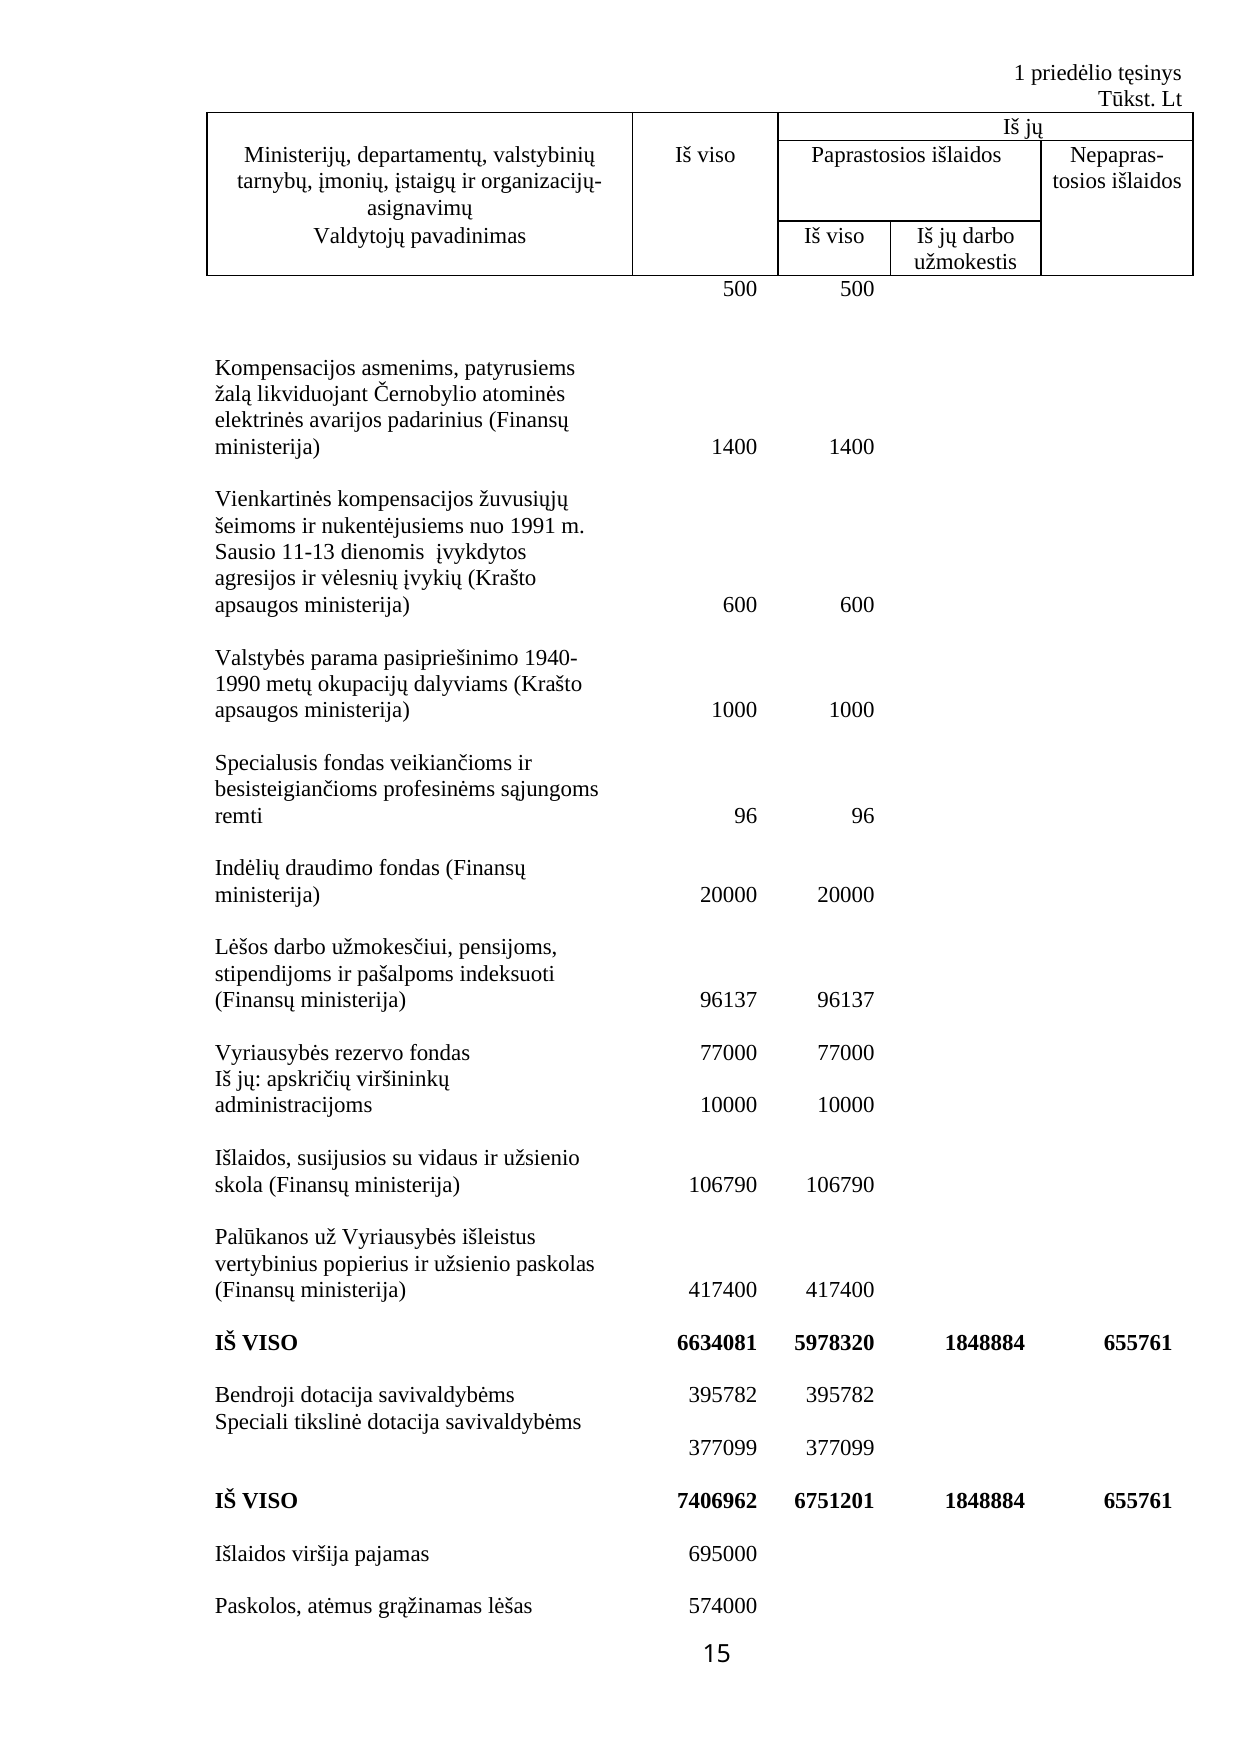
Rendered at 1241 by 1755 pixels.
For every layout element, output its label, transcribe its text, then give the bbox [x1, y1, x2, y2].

table_cell Išlaidos viršija pajamas [211, 1540, 632, 1566]
table_cell [1045, 1118, 1193, 1144]
table_cell 96 [633, 749, 778, 828]
table_cell [895, 723, 1045, 749]
table_cell 1000 [633, 644, 778, 723]
table_cell [778, 301, 895, 327]
table_cell [1045, 1355, 1193, 1381]
table_cell Iš viso [633, 140, 777, 220]
table_cell 1400 [633, 327, 778, 459]
table_cell [633, 1118, 778, 1144]
table_cell [207, 459, 211, 485]
table_cell [633, 1355, 778, 1381]
table_cell Specialusis fondas veikiančioms ir besisteigiančioms profesinėms sąjungoms remti [211, 749, 632, 828]
table_cell [895, 1039, 1045, 1065]
table_cell Kompensacijos asmenims, patyrusiems žalą likviduojant Černobylio atominės elektrinės avarijos padarinius (Finansų ministerija) [211, 327, 632, 459]
table_cell 500 [633, 276, 778, 301]
table_cell [1045, 1592, 1193, 1619]
table_cell 96137 [633, 934, 778, 1012]
table_cell [207, 1065, 211, 1118]
table_cell [207, 907, 211, 933]
table_cell [633, 828, 778, 854]
table_cell 600 [778, 485, 895, 617]
table_cell Vienkartinės kompensacijos žuvusiųjų šeimoms ir nukentėjusiems nuo 1991 m. Sausio 11-13 dienomis įvykdytos agresijos ir vėlesnių įvykių (Krašto apsaugos ministerija) [211, 485, 632, 617]
table_cell 77000 [633, 1039, 778, 1065]
table_cell [633, 1461, 778, 1487]
table_cell [778, 1566, 895, 1592]
table_cell [211, 1513, 632, 1539]
table_cell [1045, 1513, 1193, 1539]
table_cell [207, 1223, 211, 1302]
table_cell [895, 617, 1045, 643]
table_cell [633, 1013, 778, 1039]
table_cell [633, 723, 778, 749]
table_cell [1045, 327, 1193, 459]
table_cell [895, 301, 1045, 327]
table_cell [207, 749, 211, 828]
table_cell [211, 1461, 632, 1487]
table_cell [778, 617, 895, 643]
table_cell [778, 1355, 895, 1381]
table_cell [633, 301, 778, 327]
table_cell [211, 1303, 632, 1329]
table_cell [207, 1408, 211, 1461]
table_cell 1848884 [895, 1487, 1045, 1513]
table_cell [208, 113, 632, 140]
table_cell Ministerijų, departamentų, valstybinių tarnybų, įmonių, įstaigų ir organizacijų-asignavimų [208, 140, 632, 220]
table_cell [895, 1355, 1045, 1381]
table_cell [895, 1408, 1045, 1461]
table_cell 574000 [633, 1592, 778, 1619]
table_cell 106790 [778, 1144, 895, 1197]
table_cell 5978320 [778, 1329, 895, 1355]
table_cell 1848884 [895, 1329, 1045, 1355]
table_cell [1045, 907, 1193, 933]
table_cell [633, 113, 777, 140]
table_cell [1045, 644, 1193, 723]
table_cell [895, 1592, 1045, 1619]
table_cell [895, 1144, 1045, 1197]
table_cell [895, 459, 1045, 485]
table_cell Nepapras-tosios išlaidos [1042, 141, 1192, 220]
table_cell [1045, 1039, 1193, 1065]
table_cell [211, 828, 632, 854]
table_cell [207, 1592, 211, 1619]
table_cell [211, 276, 632, 301]
table_cell [211, 617, 632, 643]
table_cell [1045, 749, 1193, 828]
table_cell 417400 [633, 1223, 778, 1302]
table_cell 6634081 [633, 1329, 778, 1355]
table_cell [1045, 1566, 1193, 1592]
table_cell [1045, 301, 1193, 327]
table_cell [633, 220, 777, 274]
table_cell IŠ VISO [211, 1487, 632, 1513]
table_cell [207, 1487, 211, 1513]
table_cell [895, 1197, 1045, 1223]
table_cell [1045, 1408, 1193, 1461]
table_cell [207, 1303, 211, 1329]
table_cell [1045, 934, 1193, 1012]
table_cell 395782 [633, 1381, 778, 1408]
table_cell [895, 1461, 1045, 1487]
table_cell [778, 1513, 895, 1539]
table_cell [207, 1039, 211, 1065]
table_cell 695000 [633, 1540, 778, 1566]
table_cell IŠ VISO [211, 1329, 632, 1355]
table_cell [207, 1566, 211, 1592]
table_cell [207, 301, 211, 327]
table_cell [895, 1540, 1045, 1566]
table_cell [778, 723, 895, 749]
table_cell [207, 327, 211, 459]
table_cell Valdytojų pavadinimas [208, 220, 632, 274]
table_cell [207, 1197, 211, 1223]
table_cell Iš viso [779, 222, 890, 274]
table_cell [211, 723, 632, 749]
table_cell Iš jų darbo užmokestis [891, 222, 1040, 274]
table_cell [207, 1013, 211, 1039]
table_cell [778, 1540, 895, 1566]
table_cell [633, 1566, 778, 1592]
table_cell [895, 1566, 1045, 1592]
table_cell Valstybės parama pasipriešinimo 1940-1990 metų okupacijų dalyviams (Krašto apsaugos ministerija) [211, 644, 632, 723]
table_cell [207, 854, 211, 907]
table_cell [1045, 459, 1193, 485]
table_cell 377099 [633, 1408, 778, 1461]
table_cell [1045, 1540, 1193, 1566]
table_cell [207, 485, 211, 617]
table_cell [1045, 1303, 1193, 1329]
table_cell [895, 1303, 1045, 1329]
table_cell Iš jų: apskričių viršininkų administracijoms [211, 1065, 632, 1118]
table_cell [1045, 1461, 1193, 1487]
table_cell [211, 1013, 632, 1039]
table_cell [207, 1513, 211, 1539]
table_cell Paprastosios išlaidos [779, 141, 1040, 220]
table_cell [895, 1118, 1045, 1144]
table_cell [895, 327, 1045, 459]
table_cell [207, 1329, 211, 1355]
table_cell 395782 [778, 1381, 895, 1408]
table_cell [895, 1013, 1045, 1039]
table_cell [207, 1461, 211, 1487]
table_cell [895, 907, 1045, 933]
table_cell [1045, 854, 1193, 907]
table_cell [895, 854, 1045, 907]
table_cell [211, 1197, 632, 1223]
table_cell [1045, 1065, 1193, 1118]
table_cell [1045, 276, 1193, 301]
table_cell [778, 828, 895, 854]
table_cell [207, 723, 211, 749]
table_cell Išlaidos, susijusios su vidaus ir užsienio skola (Finansų ministerija) [211, 1144, 632, 1197]
table_cell [1045, 723, 1193, 749]
table_cell Speciali tikslinė dotacija savivaldybėms [211, 1408, 632, 1461]
table_cell 20000 [633, 854, 778, 907]
table_cell [633, 617, 778, 643]
table_cell [1045, 1381, 1193, 1408]
table_cell [207, 644, 211, 723]
table_cell Palūkanos už Vyriausybės išleistus vertybinius popierius ir užsienio paskolas (Finansų ministerija) [211, 1223, 632, 1302]
table_cell Vyriausybės rezervo fondas [211, 1039, 632, 1065]
table_cell 500 [778, 276, 895, 301]
table_cell [633, 1513, 778, 1539]
table_cell [1045, 617, 1193, 643]
table_cell 10000 [778, 1065, 895, 1118]
table_cell [895, 1065, 1045, 1118]
table_cell 1400 [778, 327, 895, 459]
table_cell [895, 485, 1045, 617]
table_cell [778, 907, 895, 933]
table_cell [778, 459, 895, 485]
table_cell [207, 1381, 211, 1408]
table_cell [1045, 828, 1193, 854]
table_cell [1045, 485, 1193, 617]
table_cell [633, 907, 778, 933]
table_cell [207, 1118, 211, 1144]
table_cell 1000 [778, 644, 895, 723]
table_cell 7406962 [633, 1487, 778, 1513]
table_cell Lėšos darbo užmokesčiui, pensijoms, stipendijoms ir pašalpoms indeksuoti (Finansų ministerija) [211, 934, 632, 1012]
table_cell 600 [633, 485, 778, 617]
table_cell [633, 1197, 778, 1223]
table_cell [895, 1513, 1045, 1539]
table_cell 6751201 [778, 1487, 895, 1513]
table_cell [1045, 1013, 1193, 1039]
table_cell [778, 1592, 895, 1619]
table_cell [211, 1566, 632, 1592]
table_cell [895, 828, 1045, 854]
table_cell [211, 907, 632, 933]
table_cell Indėlių draudimo fondas (Finansų ministerija) [211, 854, 632, 907]
table_cell [207, 276, 211, 301]
table_cell [895, 276, 1045, 301]
table_cell [895, 1223, 1045, 1302]
table_cell [895, 1381, 1045, 1408]
table_header 1 priedėlio tęsinys Tūkst. Lt [207, 59, 1193, 112]
table_cell 96 [778, 749, 895, 828]
table_cell [211, 459, 632, 485]
table_cell [207, 1144, 211, 1197]
table_cell [1045, 1223, 1193, 1302]
table_cell [778, 1461, 895, 1487]
table_cell [211, 301, 632, 327]
table_cell 96137 [778, 934, 895, 1012]
table_cell [778, 1303, 895, 1329]
table_cell [633, 1303, 778, 1329]
table_cell 106790 [633, 1144, 778, 1197]
table_cell Bendroji dotacija savivaldybėms [211, 1381, 632, 1408]
table_cell [633, 459, 778, 485]
table_cell [211, 1118, 632, 1144]
table_cell [207, 934, 211, 1012]
table_cell Paskolos, atėmus grąžinamas lėšas [211, 1592, 632, 1619]
table_cell [207, 1355, 211, 1381]
table_cell 20000 [778, 854, 895, 907]
table_cell [895, 644, 1045, 723]
table_cell 417400 [778, 1223, 895, 1302]
table_cell 655761 [1045, 1329, 1193, 1355]
table_cell 10000 [633, 1065, 778, 1118]
table_cell [207, 617, 211, 643]
table_cell [1045, 1144, 1193, 1197]
table_cell [211, 1355, 632, 1381]
table_cell [895, 934, 1045, 1012]
table_cell [207, 828, 211, 854]
table_cell [778, 1013, 895, 1039]
table_cell Iš jų [779, 113, 1192, 140]
table_cell [778, 1197, 895, 1223]
table_cell [207, 1540, 211, 1566]
table_cell [895, 749, 1045, 828]
table_cell [778, 1118, 895, 1144]
table_cell [1042, 220, 1192, 274]
table_cell [1045, 1197, 1193, 1223]
table_cell 77000 [778, 1039, 895, 1065]
table_cell 377099 [778, 1408, 895, 1461]
table_cell 655761 [1045, 1487, 1193, 1513]
